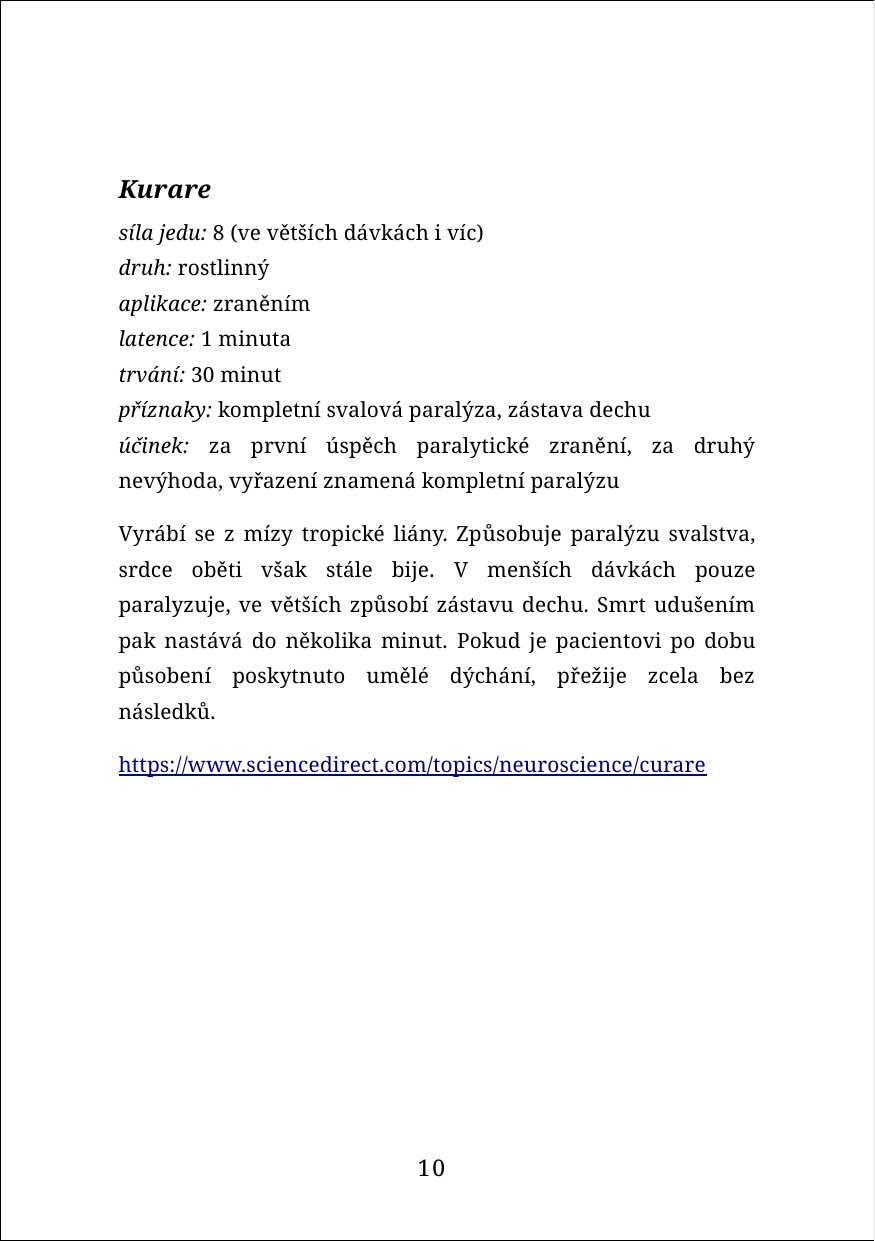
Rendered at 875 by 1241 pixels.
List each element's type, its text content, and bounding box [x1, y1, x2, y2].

text https://www.sciencedirect.com/topics/neuroscience/curare [118, 750, 756, 779]
subtitle Kurare [118, 172, 756, 206]
text síla jedu: 8 (ve větších dávkách i víc) druh: rostlinný aplikace: zraněním latence: 1 minuta trvání: 30 minut příznaky: kompletní svalová paralýza, zástava dechu účinek: za první úspěch paralytické zranění, za druhý nevýhoda, vyřazení znamená kompletní paralýzu [118, 218, 756, 495]
text Vyrábí se z mízy tropické liány. Způsobuje paralýzu svalstva, srdce oběti však stále bije. V menších dávkách pouze paralyzuje, ve větších způsobí zástavu dechu. Smrt udušením pak nastává do několika minut. Pokud je pacientovi po dobu působení poskytnuto umělé dýchání, přežije zcela bez následků. [118, 519, 756, 726]
